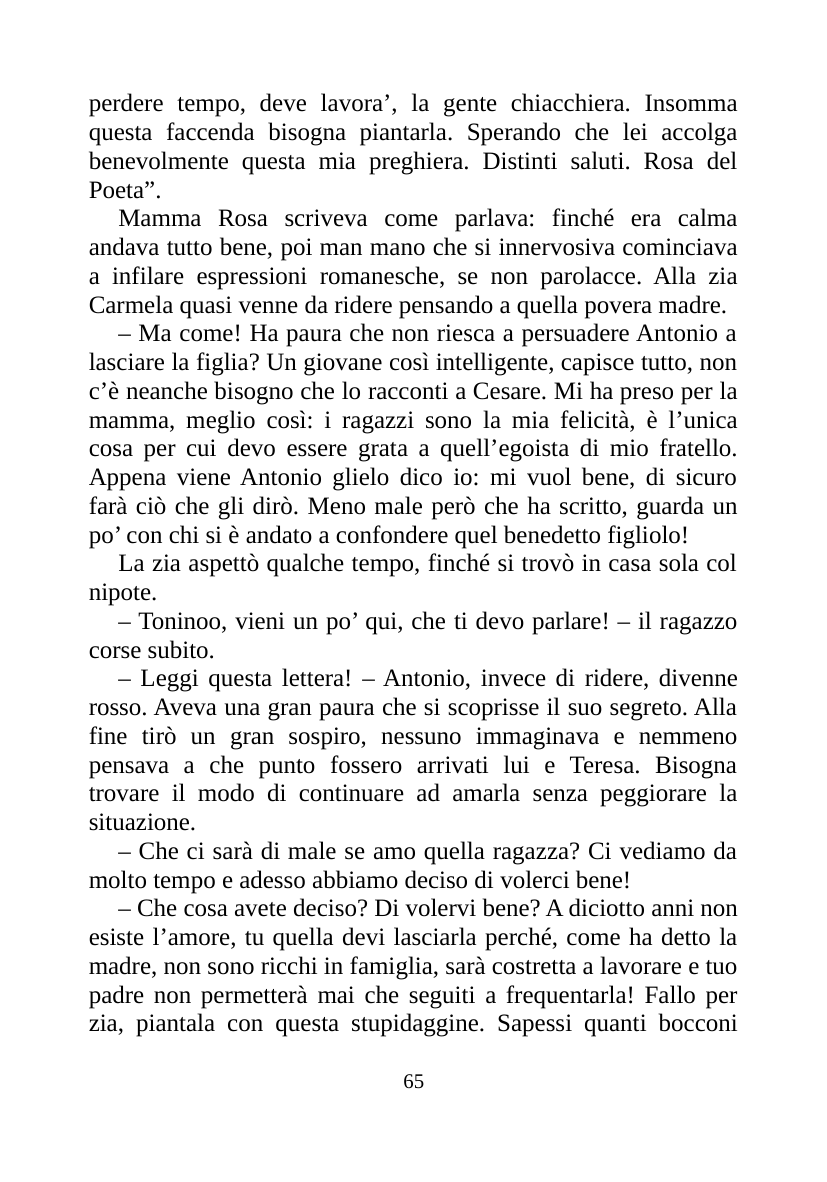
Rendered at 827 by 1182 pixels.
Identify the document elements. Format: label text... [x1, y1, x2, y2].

text – Ma come! Ha paura che non riesca a persuadere Antonio a lasciare la figlia? Un giovane così intelligente, capisce tutto, non c’è neanche bisogno che lo racconti a Cesare. Mi ha preso per la mamma, meglio così: i ragazzi sono la mia felicità, è l’unica cosa per cui devo essere grata a quell’egoista di mio fratello. Appena viene Antonio glielo dico io: mi vuol bene, di sicuro farà ciò che gli dirò. Meno male però che ha scritto, guarda un po’ con chi si è andato a confondere quel benedetto figliolo! [88, 318, 738, 548]
text perdere tempo, deve lavora’, la gente chiacchiera. Insomma questa faccenda bisogna piantarla. Sperando che lei accolga benevolmente questa mia preghiera. Distinti saluti. Rosa del Poeta”. [88, 88, 738, 203]
text – Leggi questa lettera! – Antonio, invece di ridere, divenne rosso. Aveva una gran paura che si scoprisse il suo segreto. Alla fine tirò un gran sospiro, nessuno immaginava e nemmeno pensava a che punto fossero arrivati lui e Teresa. Bisogna trovare il modo di continuare ad amarla senza peggiorare la situazione. [88, 663, 738, 836]
text Mamma Rosa scriveva come parlava: finché era calma andava tutto bene, poi man mano che si innervosiva cominciava a infilare espressioni romanesche, se non parolacce. Alla zia Carmela quasi venne da ridere pensando a quella povera madre. [88, 203, 738, 318]
text – Che cosa avete deciso? Di volervi bene? A diciotto anni non esiste l’amore, tu quella devi lasciarla perché, come ha detto la madre, non sono ricchi in famiglia, sarà costretta a lavorare e tuo padre non permetterà mai che seguiti a frequentarla! Fallo per zia, piantala con questa stupidaggine. Sapessi quanti bocconi [88, 893, 738, 1037]
text – Che ci sarà di male se amo quella ragazza? Ci vediamo da molto tempo e adesso abbiamo deciso di volerci bene! [88, 836, 738, 893]
text La zia aspettò qualche tempo, finché si trovò in casa sola col nipote. [88, 548, 738, 606]
text – Toninoo, vieni un po’ qui, che ti devo parlare! – il ragazzo corse subito. [88, 606, 738, 663]
